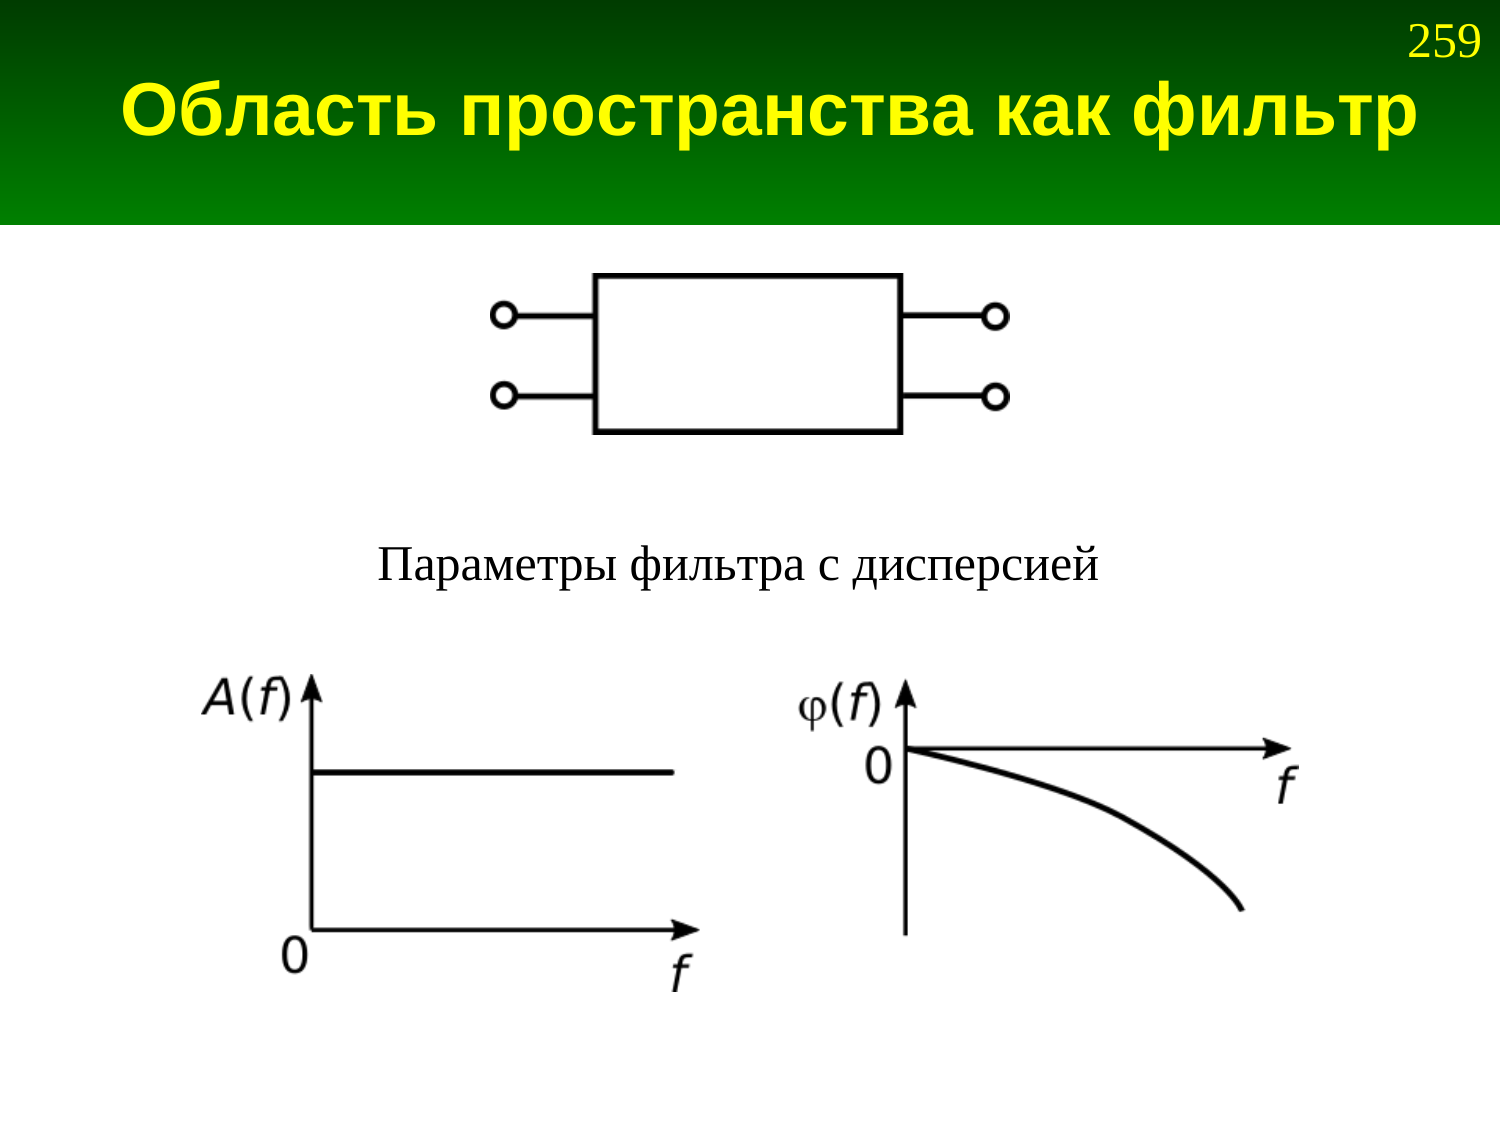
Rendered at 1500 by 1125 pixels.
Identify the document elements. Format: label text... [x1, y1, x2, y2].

picture [490, 273, 1010, 435]
text_box Параметры фильтра с дисперсией [362, 522, 1115, 598]
picture [201, 674, 1299, 992]
title Область пространства как фильтр [100, 7, 1441, 204]
